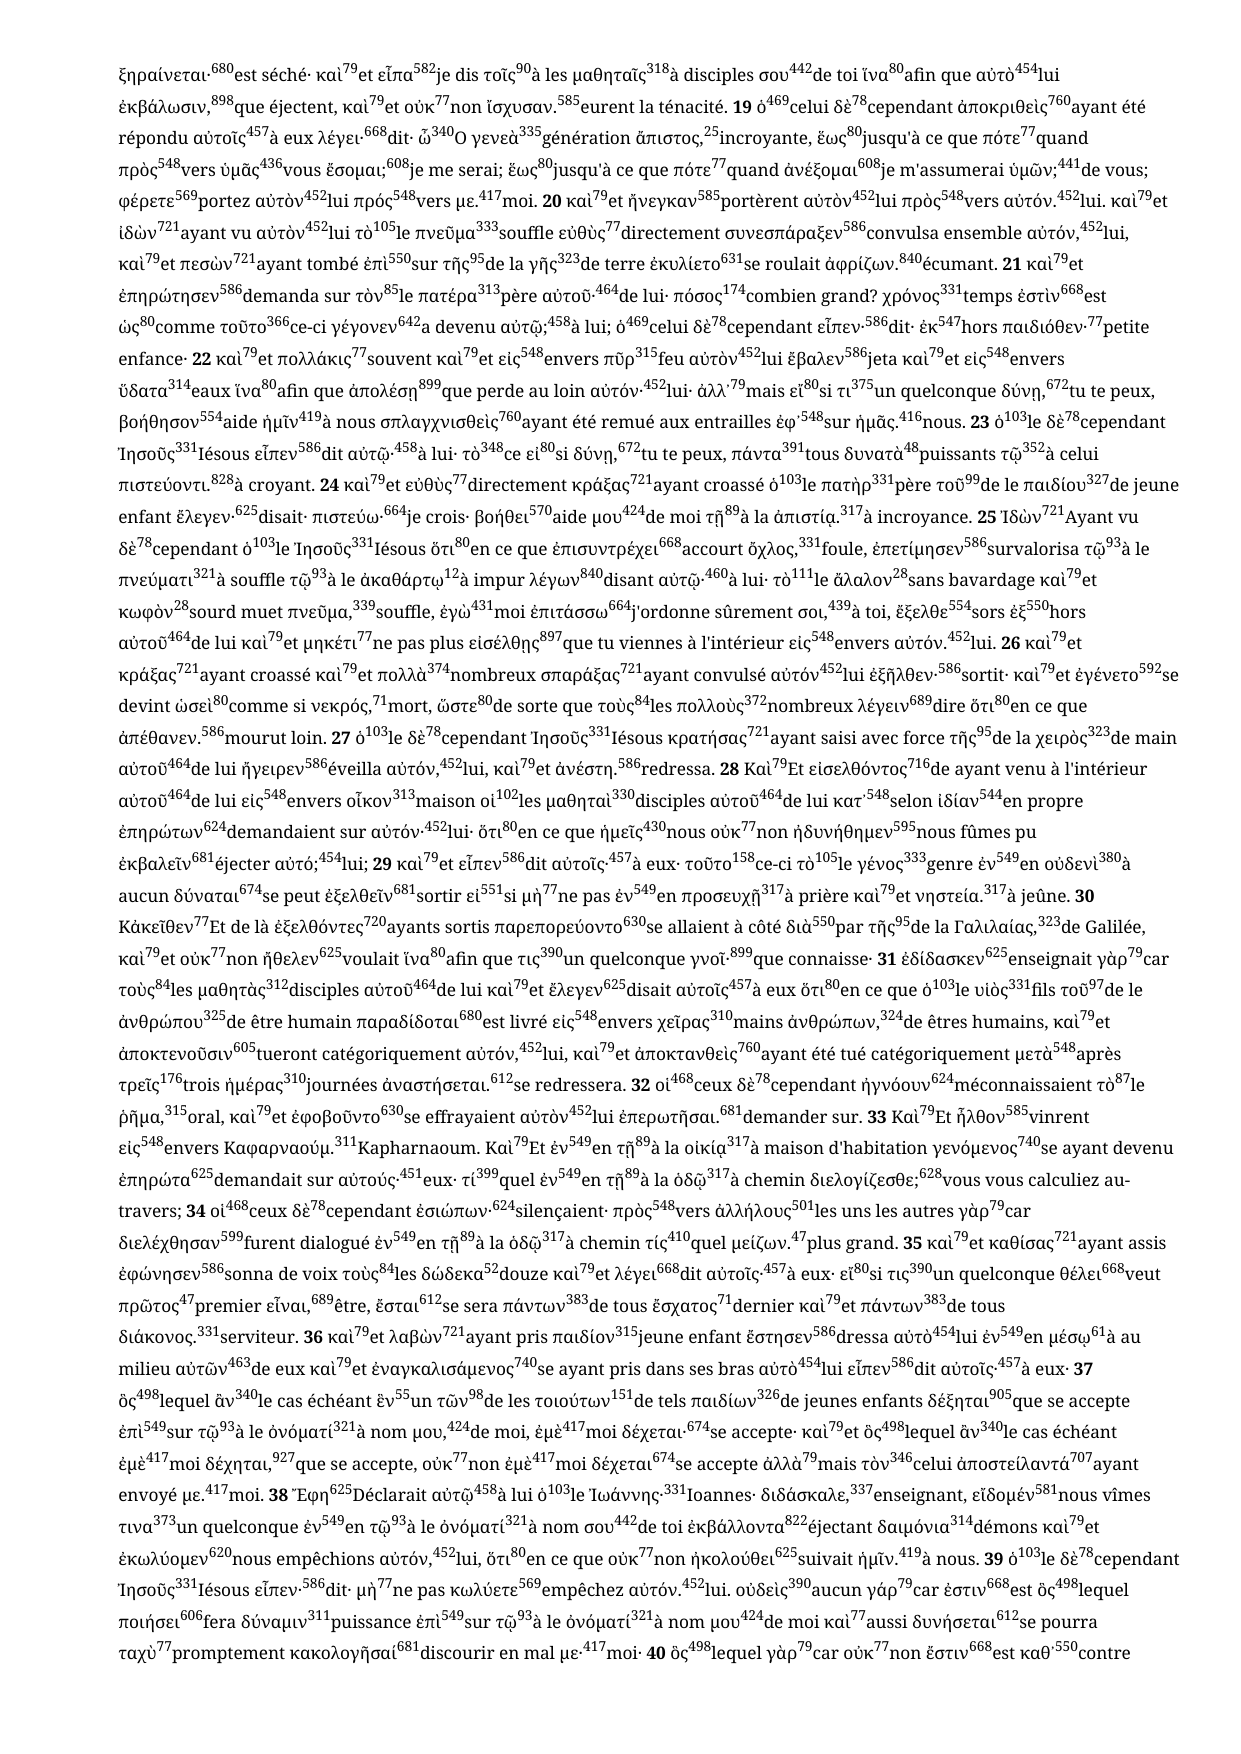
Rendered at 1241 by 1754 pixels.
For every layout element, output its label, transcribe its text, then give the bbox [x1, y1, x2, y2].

text 1 Καὶ79Et ἔλεγεν625disait αὐτοῖς·457à eux· ἀμὴν304amen λέγω664je dis ὑμῖν438à vous ὅτι80en ce que εἰσίν667sont τινες389des quelconques τῶν357de ceux ἑστηκότων777de ayants dressés ὧδε77ici οἵτινες497lesquels des quelconques οὐ77non μὴ77ne pas γεύσωνται904que se goûtent θανάτου325de trépas ἕως80jusqu'à ce que ἂν340le cas échéant ἴδωσιν898que voient τὴν83la βασιλείαν311royauté τοῦ97de le θεοῦ325de Dieu ἐληλυθυῖαν768ayante venue ἐν549en δυνάμει.317à puissance. 2 Καὶ79Et μετὰ548après ἡμέρας310journées ἓξ176six παραλαμβάνει668prend à côté ὁ103le Ἰησοῦς331Iésous τὸν85le Πέτρον313Pierre καὶ79et τὸν85le Ἰάκωβον313Iakobos καὶ79et τὸν85le Ἰωάννην313Ioannes καὶ79et ἀναφέρει668porte de bas en haut αὐτοὺς451eux εἰς548envers ὄρος315montagne ὑψηλὸν6haut κατ᾽548selon ἰδίαν544en propre μόνους.372seuls. καὶ79et μετεμορφώθη600fut métamorphosé ἔμπροσθεν552en devers αὐτῶν,463de eux, 3 καὶ79et τὰ104les ἱμάτια332himations αὐτοῦ464de lui ἐγένετο592se devint στίλβοντα841étincelants λευκὰ72blancs λίαν,77extrêmement, οἷα499tels que γναφεὺς331foulonnier ἐπὶ550sur τῆς95de la γῆς323de terre οὐ77non δύναται674se peut οὕτως77ainsi λευκᾶναι.681blanchir. 4 καὶ79et ὤφθη600fut vu αὐτοῖς457à eux Ἠλίας331Élia σὺν549avec Μωϋσεῖ319à Môusês καὶ79et ἦσαν624étaient συλλαλοῦντες839bavardants ensemble τῷ91à le Ἰησοῦ.319à Iésous. 5 καὶ79et ἀποκριθεὶς760ayant été répondu ὁ103le Πέτρος331Pierre λέγει668dit τῷ91à le Ἰησοῦ·319à Iésous· ῥαββί,337rabbi, καλόν49beau ἐστιν668est ἡμᾶς416nous ὧδε77ici εἶναι,689être, καὶ79et ποιήσωμεν894que nous fassions τρεῖς176trois σκηνάς,310tentes, σοὶ439à toi μίαν51une καὶ79et Μωϋσεῖ319à Môusês μίαν51une καὶ79et Ἠλίᾳ319à Élia μίαν.51une. 6 οὐ77non γὰρ79car ᾔδει659avait su τί399quel ἀποκριθῇ,911que soit répondu, ἔκφοβοι46effrayés au dehors γὰρ79car ἐγένοντο.591se devinrent. 7 καὶ79et ἐγένετο592se devint νεφέλη329nuée ἐπισκιάζουσα838ombrante sur αὐτοῖς,457à eux, καὶ79et ἐγένετο592se devint φωνὴ329son de voix ἐκ550hors τῆς95de la νεφέλης·323de nuée· οὗτός364celui-ci ἐστιν668est ὁ103le υἱός331fils μου424de moi ὁ103le ἀγαπητός,22aimé, ἀκούετε569écoutez αὐτοῦ.464de lui. 8 καὶ79et ἐξάπινα77subitement περιβλεψάμενοι739se ayants regardés autour οὐκέτι77non plus οὐδένα373aucun εἶδον585virent ἀλλὰ79mais τὸν85le Ἰησοῦν313Iésous μόνον115seul μεθ᾽550avec ἑαυτῶν.536de eux-mêmes. 9 Καὶ79Et καταβαινόντων833de descendants αὐτῶν463de eux ἐκ550hors τοῦ99de le ὄρους327de montagne διεστείλατο592se équipa en séparant αὐτοῖς457à eux ἵνα80afin que μηδενὶ378à pas un ἃ481lesquels εἶδον585virent διηγήσωνται,904que se racontent complètement, εἰ551si μὴ77ne pas ὅταν80lorsque le cas échéant ὁ103le υἱὸς331fils τοῦ97de le ἀνθρώπου325de être humain ἐκ550hors νεκρῶν64de morts ἀναστῇ.899que redresse. 10 καὶ79et τὸν85le λόγον313discours ἐκράτησαν585saisirent avec force πρὸς548vers ἑαυτοὺς527eux-mêmes συζητοῦντες839cherchants ensemble τί412quel ἐστιν668est τὸ366ce ἐκ550hors νεκρῶν64de morts ἀναστῆναι.681redresser. 11 Καὶ79Et ἐπηρώτων624demandaient sur αὐτὸν452lui λέγοντες·839disants· ὅτι80en ce que λέγουσιν667disent οἱ102les γραμματεῖς330lettrés ὅτι80en ce que Ἠλίαν313Élia δεῖ668attache de lien ἐλθεῖν681venir πρῶτον;77premièrement; 12 ὁ469celui δὲ78cependant ἔφη625déclarait αὐτοῖς·457à eux· Ἠλίας331Élia μὲν340certes ἐλθὼν721ayant venu πρῶτον77premièrement ἀποκαθιστάνει668rétablit complètement πάντα·374tous· καὶ79et πῶς77comment? γέγραπται654a été graphé ἐπὶ548sur τὸν85le υἱὸν313fils τοῦ97de le ἀνθρώπου325de être humain ἵνα80afin que πολλὰ374nombreux πάθῃ899que souffre καὶ79et ἐξουδενηθῇ;911que soit tenu pour rien; 13 ἀλλὰ79mais λέγω664je dis ὑμῖν438à vous ὅτι80en ce que καὶ77aussi Ἠλίας331Élia ἐλήλυθεν,642a venu, καὶ79et ἐποίησαν585firent αὐτῷ458à lui ὅσα481autant lesquels ἤθελον,624voulaient, καθὼς77de haut en bas comme γέγραπται654a été graphé ἐπ᾽548sur αὐτόν.452lui. 14 Καὶ79Et ἐλθόντες720ayants venus πρὸς548vers τοὺς84les μαθητὰς312disciples εἶδον585virent ὄχλον313foule πολὺν269nombreux περὶ548autour αὐτοὺς451eux καὶ79et γραμματεῖς312lettrés συζητοῦντας821cherchants ensemble πρὸς548vers αὐτούς.451eux. 15 καὶ79et εὐθὺς77directement πᾶς287tout ὁ103le ὄχλος331foule ἰδόντες720ayants vus αὐτὸν452lui ἐξεθαμβήθησαν599furent stupéfié καὶ79et προστρέχοντες839courants vers ἠσπάζοντο630se saluaient αὐτόν.452lui. 16 καὶ79et ἐπηρώτησεν586demanda sur αὐτούς·451eux· τί399quel συζητεῖτε665vous cherchez ensemble πρὸς548vers αὐτούς;451eux; 17 Καὶ79Et ἀπεκρίθη600fut répondu αὐτῷ458à lui εἷς71un ἐκ550hors τοῦ97de le ὄχλου·325de foule· διδάσκαλε,337enseignant, ἤνεγκα582je portai τὸν85le υἱόν313fils μου424de moi πρὸς548vers σέ,437toi, ἔχοντα822ayant πνεῦμα315souffle ἄλαλον·6sans bavardage· 18 καὶ79et ὅπου80là où ἐὰν340si le cas échéant αὐτὸν452lui καταλάβῃ899que prenne contre ῥήσσει668fracasse αὐτόν,452lui, καὶ79et ἀφρίζει668écume καὶ79et τρίζει668crisse τοὺς244les ὀδόντας312dents καὶ79et ξηραίνεται·680est séché· καὶ79et εἶπα582je dis τοῖς90à les μαθηταῖς318à disciples σου442de toi ἵνα80afin que αὐτὸ454lui ἐκβάλωσιν,898que éjectent, καὶ79et οὐκ77non ἴσχυσαν.585eurent la ténacité. 19 ὁ469celui δὲ78cependant ἀποκριθεὶς760ayant été répondu αὐτοῖς457à eux λέγει·668dit· ὦ340O γενεὰ335génération ἄπιστος,25incroyante, ἕως80jusqu'à ce que πότε77quand πρὸς548vers ὑμᾶς436vous ἔσομαι;608je me serai; ἕως80jusqu'à ce que πότε77quand ἀνέξομαι608je m'assumerai ὑμῶν;441de vous; φέρετε569portez αὐτὸν452lui πρός548vers με.417moi. 20 καὶ79et ἤνεγκαν585portèrent αὐτὸν452lui πρὸς548vers αὐτόν.452lui. καὶ79et ἰδὼν721ayant vu αὐτὸν452lui τὸ105le πνεῦμα333souffle εὐθὺς77directement συνεσπάραξεν586convulsa ensemble αὐτόν,452lui, καὶ79et πεσὼν721ayant tombé ἐπὶ550sur τῆς95de la γῆς323de terre ἐκυλίετο631se roulait ἀφρίζων.840écumant. 21 καὶ79et ἐπηρώτησεν586demanda sur τὸν85le πατέρα313père αὐτοῦ·464de lui· πόσος174combien grand? χρόνος331temps ἐστὶν668est ὡς80comme τοῦτο366ce-ci γέγονεν642a devenu αὐτῷ;458à lui; ὁ469celui δὲ78cependant εἶπεν·586dit· ἐκ547hors παιδιόθεν·77petite enfance· 22 καὶ79et πολλάκις77souvent καὶ79et εἰς548envers πῦρ315feu αὐτὸν452lui ἔβαλεν586jeta καὶ79et εἰς548envers ὕδατα314eaux ἵνα80afin que ἀπολέσῃ899que perde au loin αὐτόν·452lui· ἀλλ᾽79mais εἴ80si τι375un quelconque δύνῃ,672tu te peux, βοήθησον554aide ἡμῖν419à nous σπλαγχνισθεὶς760ayant été remué aux entrailles ἐφ᾽548sur ἡμᾶς.416nous. 23 ὁ103le δὲ78cependant Ἰησοῦς331Iésous εἶπεν586dit αὐτῷ·458à lui· τὸ348ce εἰ80si δύνῃ,672tu te peux, πάντα391tous δυνατὰ48puissants τῷ352à celui πιστεύοντι.828à croyant. 24 καὶ79et εὐθὺς77directement κράξας721ayant croassé ὁ103le πατὴρ331père τοῦ99de le παιδίου327de jeune enfant ἔλεγεν·625disait· πιστεύω·664je crois· βοήθει570aide μου424de moi τῇ89à la ἀπιστίᾳ.317à incroyance. 25 Ἰδὼν721Ayant vu δὲ78cependant ὁ103le Ἰησοῦς331Iésous ὅτι80en ce que ἐπισυντρέχει668accourt ὄχλος,331foule, ἐπετίμησεν586survalorisa τῷ93à le πνεύματι321à souffle τῷ93à le ἀκαθάρτῳ12à impur λέγων840disant αὐτῷ·460à lui· τὸ111le ἄλαλον28sans bavardage καὶ79et κωφὸν28sourd muet πνεῦμα,339souffle, ἐγὼ431moi ἐπιτάσσω664j'ordonne sûrement σοι,439à toi, ἔξελθε554sors ἐξ550hors αὐτοῦ464de lui καὶ79et μηκέτι77ne pas plus εἰσέλθῃς897que tu viennes à l'intérieur εἰς548envers αὐτόν.452lui. 26 καὶ79et κράξας721ayant croassé καὶ79et πολλὰ374nombreux σπαράξας721ayant convulsé αὐτόν452lui ἐξῆλθεν·586sortit· καὶ79et ἐγένετο592se devint ὡσεὶ80comme si νεκρός,71mort, ὥστε80de sorte que τοὺς84les πολλοὺς372nombreux λέγειν689dire ὅτι80en ce que ἀπέθανεν.586mourut loin. 27 ὁ103le δὲ78cependant Ἰησοῦς331Iésous κρατήσας721ayant saisi avec force τῆς95de la χειρὸς323de main αὐτοῦ464de lui ἤγειρεν586éveilla αὐτόν,452lui, καὶ79et ἀνέστη.586redressa. 28 Καὶ79Et εἰσελθόντος716de ayant venu à l'intérieur αὐτοῦ464de lui εἰς548envers οἶκον313maison οἱ102les μαθηταὶ330disciples αὐτοῦ464de lui κατ᾽548selon ἰδίαν544en propre ἐπηρώτων624demandaient sur αὐτόν·452lui· ὅτι80en ce que ἡμεῖς430nous οὐκ77non ἠδυνήθημεν595nous fûmes pu ἐκβαλεῖν681éjecter αὐτό;454lui; 29 καὶ79et εἶπεν586dit αὐτοῖς·457à eux· τοῦτο158ce-ci τὸ105le γένος333genre ἐν549en οὐδενὶ380à aucun δύναται674se peut ἐξελθεῖν681sortir εἰ551si μὴ77ne pas ἐν549en προσευχῇ317à prière καὶ79et νηστεία.317à jeûne. 30 Κἀκεῖθεν77Et de là ἐξελθόντες720ayants sortis παρεπορεύοντο630se allaient à côté διὰ550par τῆς95de la Γαλιλαίας,323de Galilée, καὶ79et οὐκ77non ἤθελεν625voulait ἵνα80afin que τις390un quelconque γνοῖ·899que connaisse· 31 ἐδίδασκεν625enseignait γὰρ79car τοὺς84les μαθητὰς312disciples αὐτοῦ464de lui καὶ79et ἔλεγεν625disait αὐτοῖς457à eux ὅτι80en ce que ὁ103le υἱὸς331fils τοῦ97de le ἀνθρώπου325de être humain παραδίδοται680est livré εἰς548envers χεῖρας310mains ἀνθρώπων,324de êtres humains, καὶ79et ἀποκτενοῦσιν605tueront catégoriquement αὐτόν,452lui, καὶ79et ἀποκτανθεὶς760ayant été tué catégoriquement μετὰ548après τρεῖς176trois ἡμέρας310journées ἀναστήσεται.612se redressera. 32 οἱ468ceux δὲ78cependant ἠγνόουν624méconnaissaient τὸ87le ῥῆμα,315oral, καὶ79et ἐφοβοῦντο630se effrayaient αὐτὸν452lui ἐπερωτῆσαι.681demander sur. 33 Καὶ79Et ἦλθον585vinrent εἰς548envers Καφαρναούμ.311Kapharnaoum. Καὶ79Et ἐν549en τῇ89à la οἰκίᾳ317à maison d'habitation γενόμενος740se ayant devenu ἐπηρώτα625demandait sur αὐτούς·451eux· τί399quel ἐν549en τῇ89à la ὁδῷ317à chemin διελογίζεσθε;628vous vous calculiez au-travers; 34 οἱ468ceux δὲ78cependant ἐσιώπων·624silençaient· πρὸς548vers ἀλλήλους501les uns les autres γὰρ79car διελέχθησαν599furent dialogué ἐν549en τῇ89à la ὁδῷ317à chemin τίς410quel μείζων.47plus grand. 35 καὶ79et καθίσας721ayant assis ἐφώνησεν586sonna de voix τοὺς84les δώδεκα52douze καὶ79et λέγει668dit αὐτοῖς·457à eux· εἴ80si τις390un quelconque θέλει668veut πρῶτος47premier εἶναι,689être, ἔσται612se sera πάντων383de tous ἔσχατος71dernier καὶ79et πάντων383de tous διάκονος.331serviteur. 36 καὶ79et λαβὼν721ayant pris παιδίον315jeune enfant ἔστησεν586dressa αὐτὸ454lui ἐν549en μέσῳ61à au milieu αὐτῶν463de eux καὶ79et ἐναγκαλισάμενος740se ayant pris dans ses bras αὐτὸ454lui εἶπεν586dit αὐτοῖς·457à eux· 37 ὃς498lequel ἂν340le cas échéant ἓν55un τῶν98de les τοιούτων151de tels παιδίων326de jeunes enfants δέξηται905que se accepte ἐπὶ549sur τῷ93à le ὀνόματί321à nom μου,424de moi, ἐμὲ417moi δέχεται·674se accepte· καὶ79et ὃς498lequel ἂν340le cas échéant ἐμὲ417moi δέχηται,927que se accepte, οὐκ77non ἐμὲ417moi δέχεται674se accepte ἀλλὰ79mais τὸν346celui ἀποστείλαντά707ayant envoyé με.417moi. 38 Ἔφη625Déclarait αὐτῷ458à lui ὁ103le Ἰωάννης·331Ioannes· διδάσκαλε,337enseignant, εἴδομέν581nous vîmes τινα373un quelconque ἐν549en τῷ93à le ὀνόματί321à nom σου442de toi ἐκβάλλοντα822éjectant δαιμόνια314démons καὶ79et ἐκωλύομεν620nous empêchions αὐτόν,452lui, ὅτι80en ce que οὐκ77non ἠκολούθει625suivait ἡμῖν.419à nous. 39 ὁ103le δὲ78cependant Ἰησοῦς331Iésous εἶπεν·586dit· μὴ77ne pas κωλύετε569empêchez αὐτόν.452lui. οὐδεὶς390aucun γάρ79car ἐστιν668est ὃς498lequel ποιήσει606fera δύναμιν311puissance ἐπὶ549sur τῷ93à le ὀνόματί321à nom μου424de moi καὶ77aussi δυνήσεται612se pourra ταχὺ77promptement κακολογῆσαί681discourir en mal με·417moi· 40 ὃς498lequel γὰρ79car οὐκ77non ἔστιν668est καθ᾽550contre ἡμῶν,423de nous, ὑπὲρ550au-dessus ἡμῶν423de nous ἐστιν.668est. 41 Ὃς498Lequel γὰρ79car ἂν340le cas échéant ποτίσῃ899que donne à boire ὑμᾶς436vous ποτήριον315récipient à boire ὕδατος327de eau ἐν549en ὀνόματι321à nom ὅτι80en ce que Χριστοῦ325de Christ ἐστε,665vous êtes, ἀμὴν304amen λέγω664je dis ὑμῖν438à vous ὅτι80en ce que οὐ77non μὴ77ne pas ἀπολέσῃ899que perde au loin τὸν85le μισθὸν313salaire αὐτοῦ.464de lui. 42 Καὶ79Et ὃς498lequel ἂν340le cas échéant σκανδαλίσῃ899que scandalise ἕνα53un τῶν96de les μικρῶν64de petits τούτων149de ceux-ci τῶν357de ceux πιστευόντων833de croyants [εἰς548[envers ἐμέ],417moi], καλόν49beau ἐστιν668est αὐτῷ458à lui μᾶλλον77davantage εἰ80si περίκειται674se couche autour μύλος331meule ὀνικὸς22d'âne περὶ548autour τὸν85le τράχηλον313cou αὐτοῦ464de lui καὶ79et βέβληται654a été jeté εἰς548envers τὴν83la θάλασσαν.311mer. 43 Καὶ79Et ἐὰν80si le cas échéant σκανδαλίζῃ899que scandalise σε437toi ἡ101la χείρ329main σου,442de toi, ἀπόκοψον554coupe au loin αὐτήν·450elle· καλόν49beau ἐστίν668est σε437toi κυλλὸν53estropié εἰσελθεῖν681venir à l'intérieur εἰς548envers τὴν83la ζωὴν311vie ἢ79ou τὰς82les δύο176deux χεῖρας310mains ἔχοντα822ayant ἀπελθεῖν681éloigner εἰς548envers τὴν83la γέενναν,311géhenne, εἰς548envers τὸ87le πῦρ315feu τὸ87le ἄσβεστον.6inextinguible. 44 45 Καὶ79Et ἐὰν80si le cas échéant ὁ103le πούς331pied σου442de toi σκανδαλίζῃ921que scandalise σε,437toi, ἀπόκοψον554coupe au loin αὐτόν·452lui· καλόν49beau ἐστίν668est σε437toi εἰσελθεῖν681venir à l'intérieur εἰς548envers τὴν83la ζωὴν311vie χωλὸν53boiteux ἢ79ou τοὺς84les δύο178deux πόδας312pieds ἔχοντα822ayant βληθῆναι683être jeté εἰς548envers τὴν83la γέενναν.311géhenne. 46 47 Καὶ79Et ἐὰν80si le cas échéant ὁ103le ὀφθαλμός331oeil σου442de toi σκανδαλίζῃ921que scandalise σε,437toi, ἔκβαλε554éjecte αὐτόν·452lui· καλόν49beau σέ437toi ἐστιν668est μονόφθαλμον53d'un oeil εἰσελθεῖν681venir à l'intérieur εἰς548envers τὴν83la βασιλείαν311royauté τοῦ97de le θεοῦ325de Dieu ἢ79ou δύο178deux ὀφθαλμοὺς312yeux ἔχοντα822ayant βληθῆναι683être jeté εἰς548envers τὴν83la γέενναν,311géhenne, 48 ὅπου77là où ὁ103le σκώληξ331ver αὐτῶν463de eux οὐ77non τελευτᾷ668parvient à l'achèvement καὶ79et τὸ105le πῦρ333feu οὐ77non σβέννυται.680est éteint. 49 Πᾶς390Tout γὰρ79car πυρὶ321à feu ἁλισθήσεται.619sera salé. 50 καλὸν49beau τὸ105le ἅλας·333sel· ἐὰν80si le cas échéant δὲ78cependant τὸ105le ἅλας333sel ἄναλον49dessalé γένηται,905que se devienne, ἐν549en τίνι402à quel αὐτὸ454lui ἀρτύσετε;603vous assaisonnerez; ἔχετε569ayez ἐν549en ἑαυτοῖς519à vous-mêmes ἅλα315sel καὶ79et εἰρηνεύετε569pacifiez ἐν549en ἀλλήλοις.502à les uns les autres. [118, 59, 1181, 1665]
